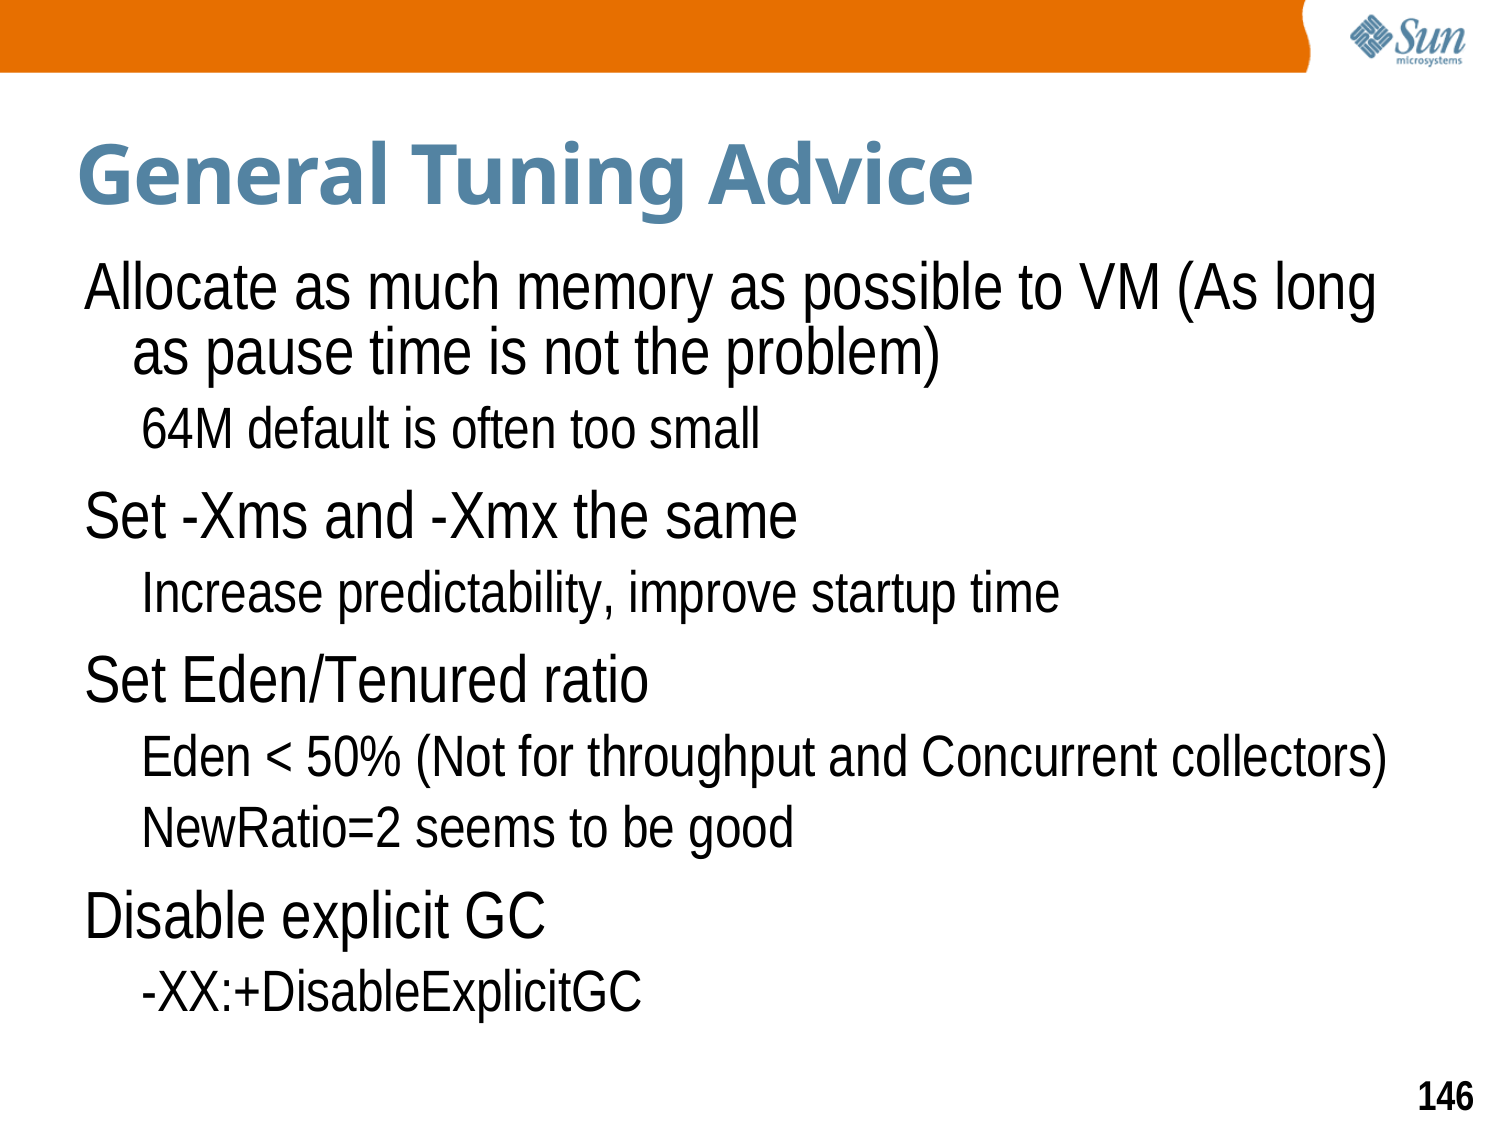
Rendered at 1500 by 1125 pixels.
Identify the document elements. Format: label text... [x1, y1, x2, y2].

list Allocate as much memory as possible to VM (As long as pause time is not the problem) 64M default is often too small Set -Xms and -Xmx the same Increase predictability, improve startup time Set Eden/Tenured ratio Eden < 50% (Not for throughput and Concurrent collectors) NewRatio=2 seems to be good Disable explicit GC -XX:+DisableExplicitGC [64, 257, 1402, 1084]
title General Tuning Advice [75, 122, 1438, 228]
picture [0, 0, 1500, 75]
